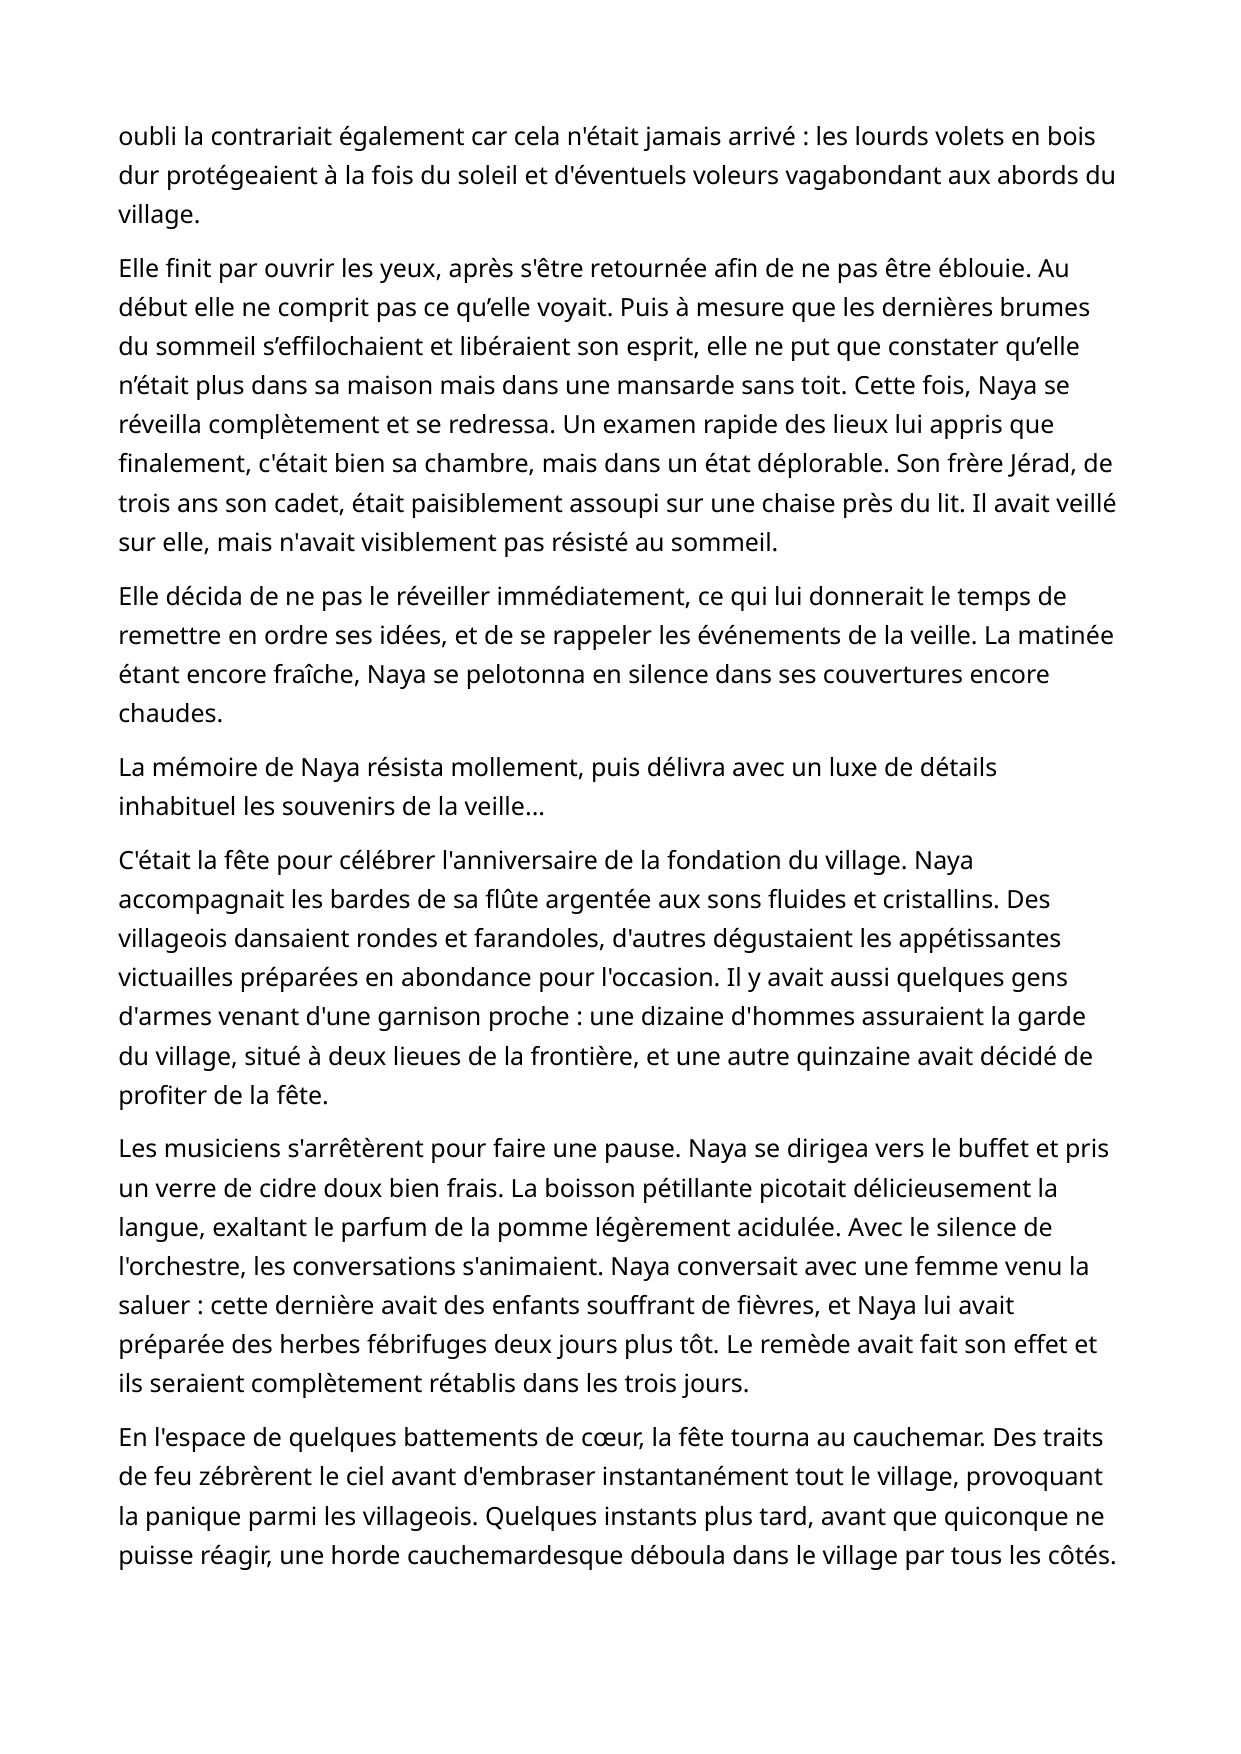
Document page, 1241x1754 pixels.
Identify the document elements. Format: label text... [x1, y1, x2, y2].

text C'était la fête pour célébrer l'anniversaire de la fondation du village. Naya accompagnait les bardes de sa flûte argentée aux sons fluides et cristallins. Des villageois dansaient rondes et farandoles, d'autres dégustaient les appétissantes victuailles préparées en abondance pour l'occasion. Il y avait aussi quelques gens d'armes venant d'une garnison proche : une dizaine d'hommes assuraient la garde du village, situé à deux lieues de la frontière, et une autre quinzaine avait décidé de profiter de la fête. [118, 842, 1122, 1111]
text La mémoire de Naya résista mollement, puis délivra avec un luxe de détails inhabituel les souvenirs de la veille... [118, 749, 1122, 823]
text Elle décida de ne pas le réveiller immédiatement, ce qui lui donnerait le temps de remettre en ordre ses idées, et de se rappeler les événements de la veille. La matinée étant encore fraîche, Naya se pelotonna en silence dans ses couvertures encore chaudes. [118, 578, 1122, 730]
text oubli la contrariait également car cela n'était jamais arrivé : les lourds volets en bois dur protégeaient à la fois du soleil et d'éventuels voleurs vagabondant aux abords du village. [118, 118, 1122, 231]
text En l'espace de quelques battements de cœur, la fête tourna au cauchemar. Des traits de feu zébrèrent le ciel avant d'embraser instantanément tout le village, provoquant la panique parmi les villageois. Quelques instants plus tard, avant que quiconque ne puisse réagir, une horde cauchemardesque déboula dans le village par tous les côtés. [118, 1420, 1122, 1571]
text Elle finit par ouvrir les yeux, après s'être retournée afin de ne pas être éblouie. Au début elle ne comprit pas ce qu’elle voyait. Puis à mesure que les dernières brumes du sommeil s’effilochaient et libéraient son esprit, elle ne put que constater qu’elle n’était plus dans sa maison mais dans une mansarde sans toit. Cette fois, Naya se réveilla complètement et se redressa. Un examen rapide des lieux lui appris que finalement, c'était bien sa chambre, mais dans un état déplorable. Son frère Jérad, de trois ans son cadet, était paisiblement assoupi sur une chaise près du lit. Il avait veillé sur elle, mais n'avait visiblement pas résisté au sommeil. [118, 250, 1122, 558]
text Les musiciens s'arrêtèrent pour faire une pause. Naya se dirigea vers le buffet et pris un verre de cidre doux bien frais. La boisson pétillante picotait délicieusement la langue, exaltant le parfum de la pomme légèrement acidulée. Avec le silence de l'orchestre, les conversations s'animaient. Naya conversait avec une femme venu la saluer : cette dernière avait des enfants souffrant de fièvres, et Naya lui avait préparée des herbes fébrifuges deux jours plus tôt. Le remède avait fait son effet et ils seraient complètement rétablis dans les trois jours. [118, 1131, 1122, 1400]
